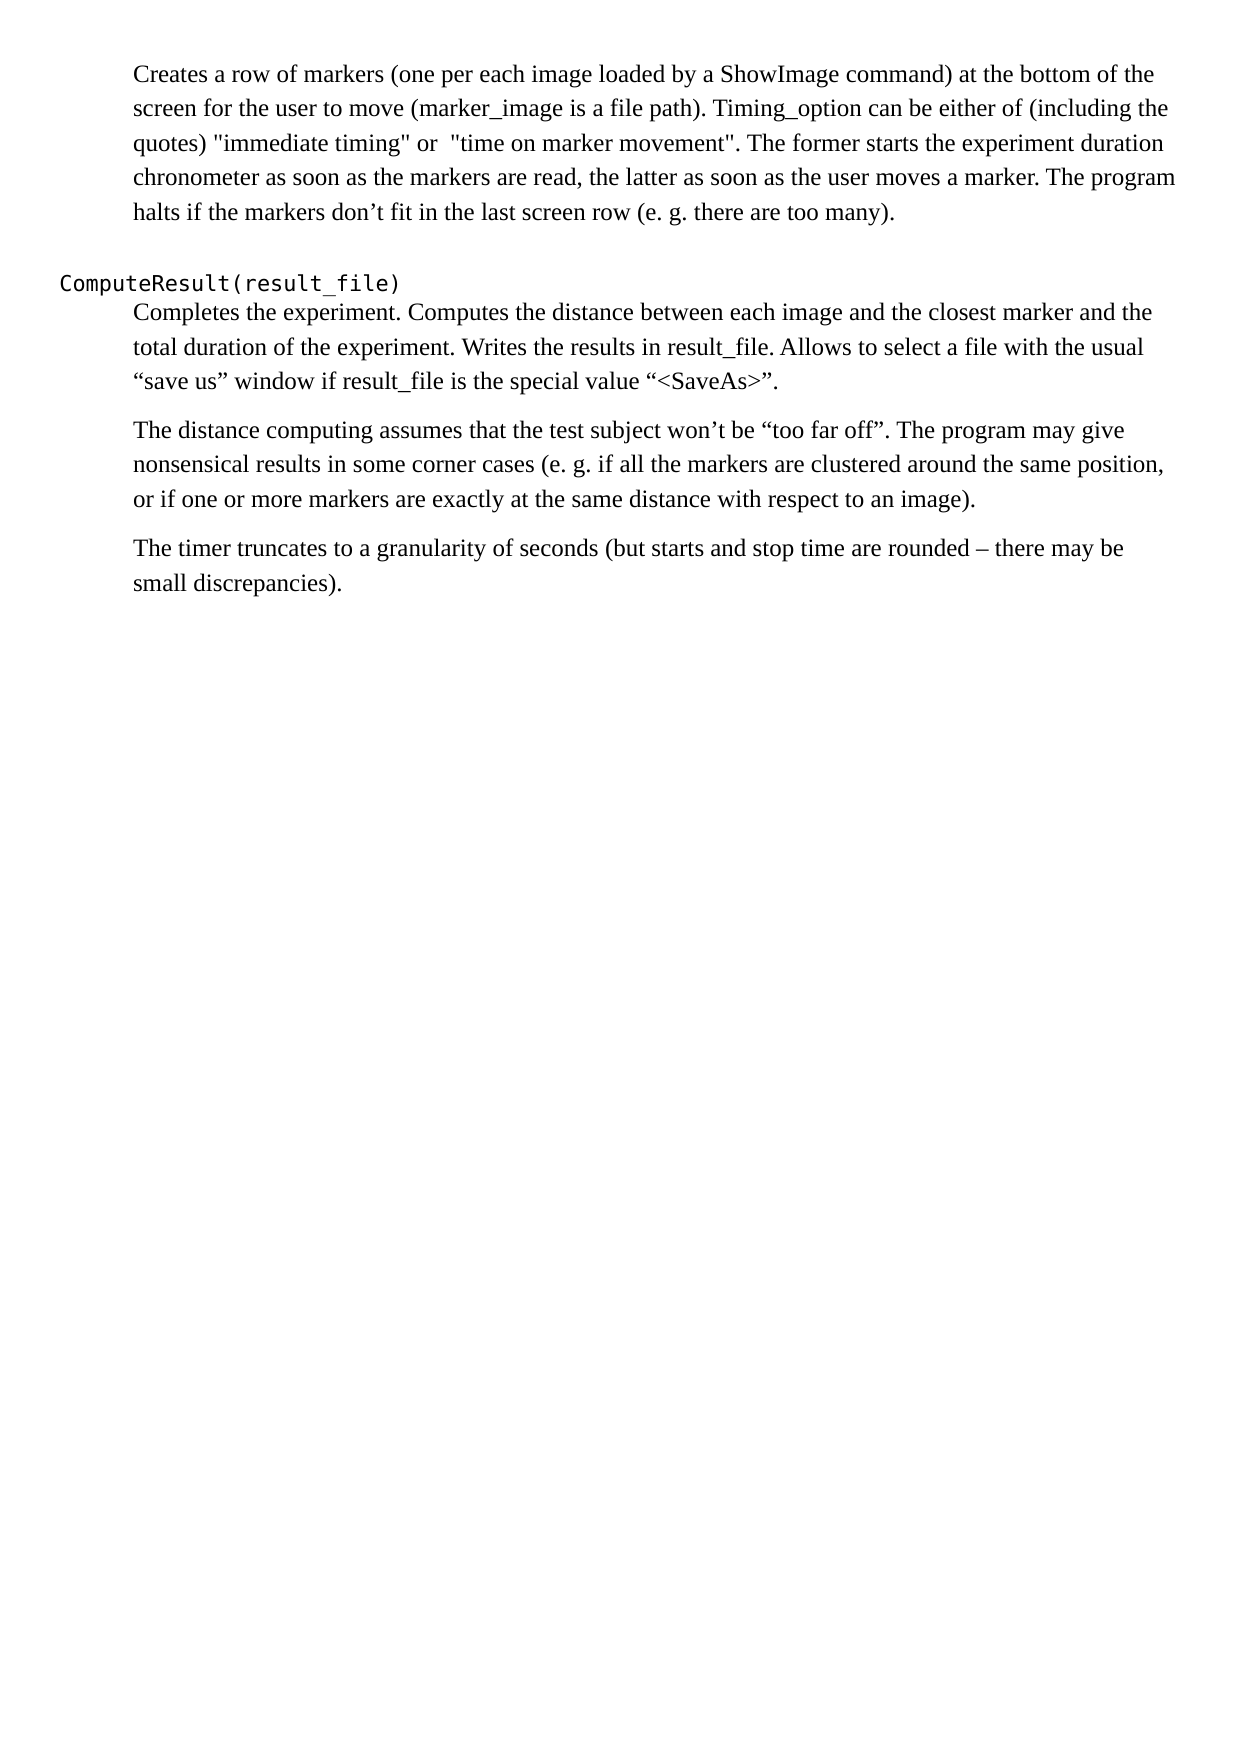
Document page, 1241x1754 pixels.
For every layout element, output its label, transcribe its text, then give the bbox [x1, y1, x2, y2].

text Completes the experiment. Computes the distance between each image and the closest marker and the total duration of the experiment. Writes the results in result_file. Allows to select a file with the usual “save us” window if result_file is the special value “<SaveAs>”. [133, 297, 1181, 395]
text Creates a row of markers (one per each image loaded by a ShowImage command) at the bottom of the screen for the user to move (marker_image is a file path). Timing_option can be either of (including the quotes) "immediate timing" or "time on marker movement". The former starts the experiment duration chronometer as soon as the markers are read, the latter as soon as the user moves a marker. The program halts if the markers don’t fit in the last screen row (e. g. there are too many). [133, 59, 1181, 226]
text ComputeResult(result_file) [59, 272, 1181, 297]
text The timer truncates to a granularity of seconds (but starts and stop time are rounded – there may be small discrepancies). [133, 533, 1181, 596]
text The distance computing assumes that the test subject won’t be “too far off”. The program may give nonsensical results in some corner cases (e. g. if all the markers are clustered around the same position, or if one or more markers are exactly at the same distance with respect to an image). [133, 415, 1181, 513]
